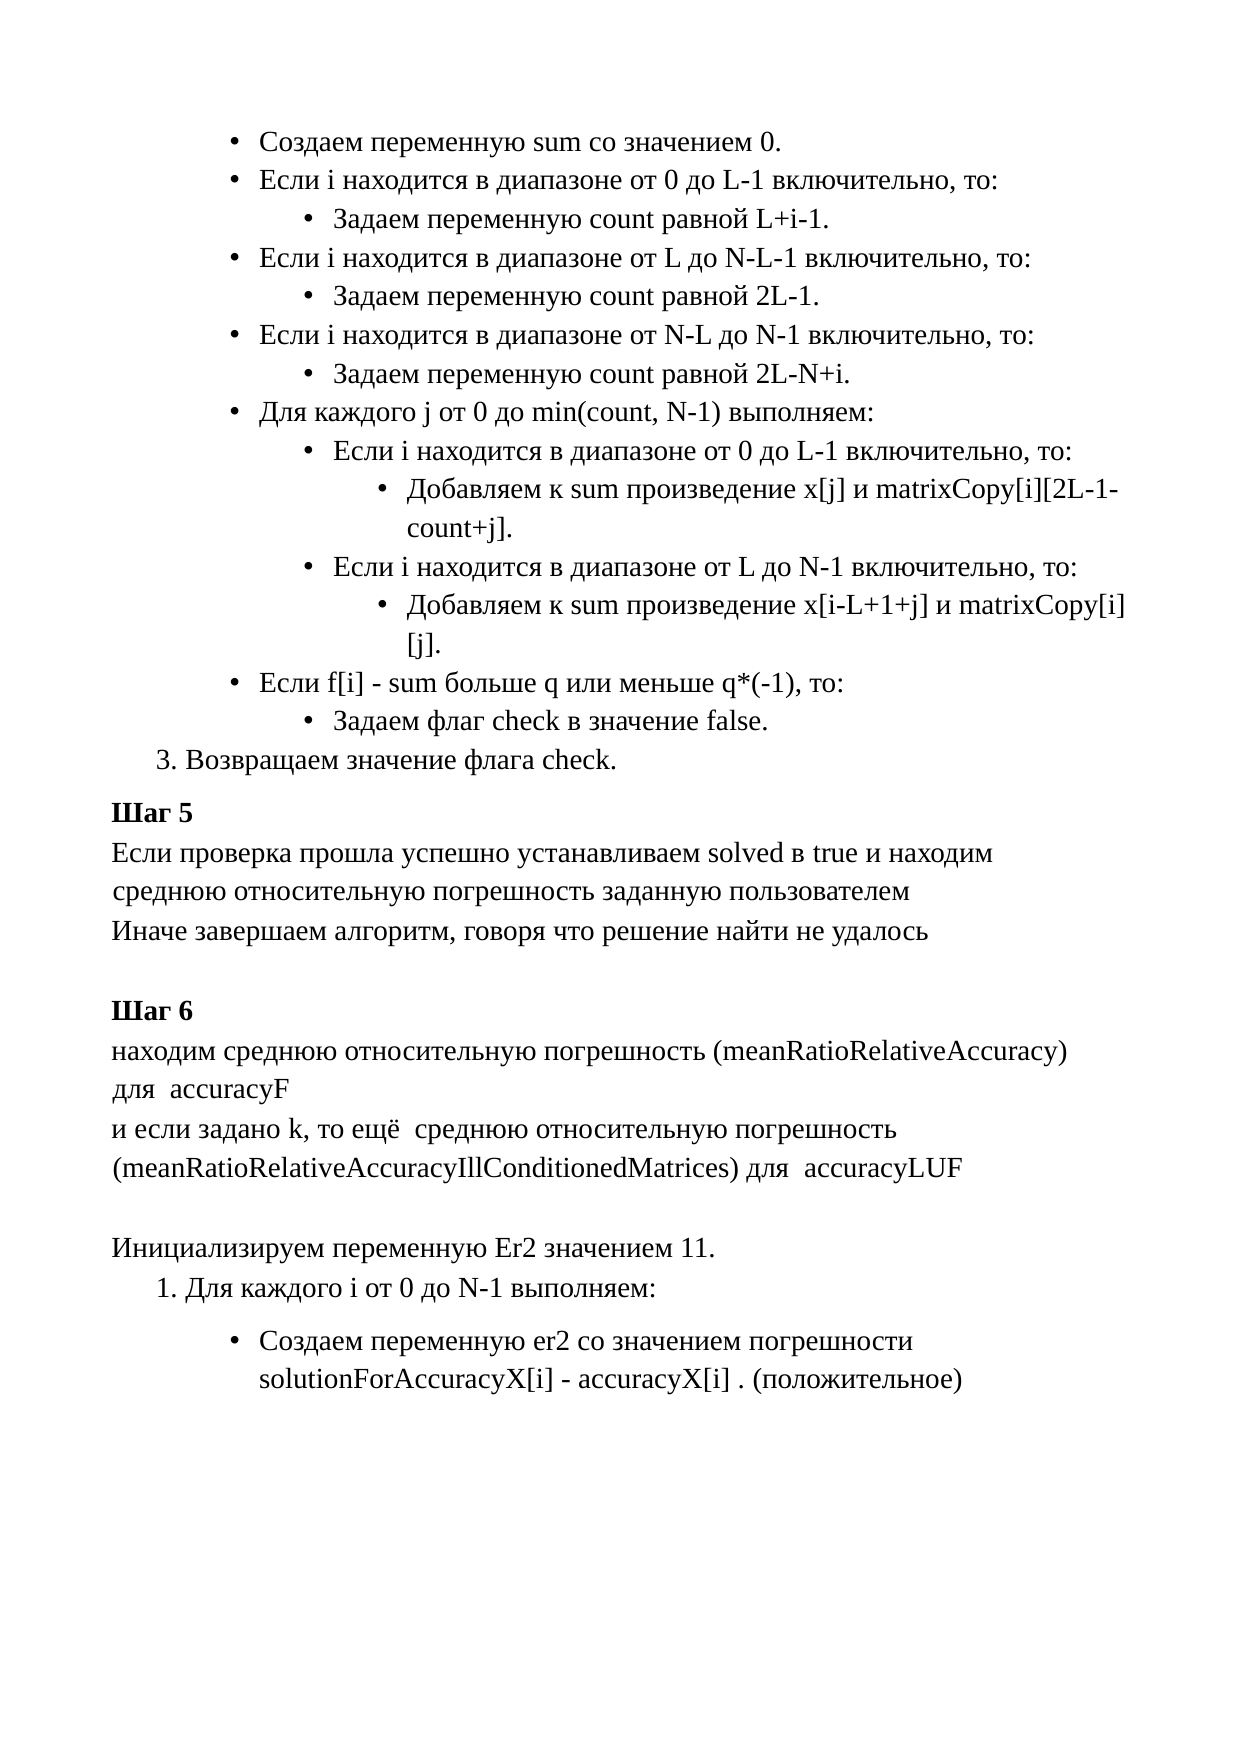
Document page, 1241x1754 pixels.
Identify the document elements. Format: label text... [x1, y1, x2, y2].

text Если проверка прошла успешно устанавливаем solved в true и находим среднюю относительную погрешность заданную пользователем [111, 835, 1105, 907]
text Инициализируем переменную Er2 значением 11. [111, 1230, 1105, 1263]
list Задаем переменную count равной 2L-1. [303, 278, 1151, 312]
list Создаем переменную er2 со значением погрешности solutionForAccuracyX[i] - accuracyX[i] . (положительное) [229, 1323, 1151, 1395]
list Задаем флаг check в значение false. [303, 703, 1151, 737]
list Задаем переменную count равной 2L-N+i. [303, 356, 1151, 389]
list Добавляем к sum произведение x[i-L+1+j] и matrixCopy[i][j]. [377, 587, 1151, 660]
list Возвращаем значение флага check. [156, 742, 1151, 776]
text находим среднюю относительную погрешность (meanRatioRelativeAccuracy) для accuracyF [111, 1033, 1105, 1105]
text Иначе завершаем алгоритм, говоря что решение найти не удалось [111, 913, 1105, 947]
text Шаг 5 [111, 795, 1105, 829]
list Добавляем к sum произведение x[j] и matrixCopy[i][2L-1-count+j]. [377, 472, 1151, 544]
list Если i находится в диапазоне от L до N-1 включительно, то: [303, 549, 1151, 582]
list Если i находится в диапазоне от N-L до N-1 включительно, то: [229, 317, 1151, 351]
list Создаем переменную sum со значением 0. [229, 124, 1151, 157]
list Если i находится в диапазоне от 0 до L-1 включительно, то: [303, 433, 1151, 467]
list Для каждого j от 0 до min(count, N-1) выполняем: [229, 394, 1151, 428]
list Для каждого i от 0 до N-1 выполняем: [156, 1270, 1151, 1303]
text Шаг 6 [111, 993, 1105, 1027]
list Если i находится в диапазоне от 0 до L-1 включительно, то: [229, 162, 1151, 196]
list Если f[i] - sum больше q или меньше q*(-1), то: [229, 665, 1151, 698]
list Если i находится в диапазоне от L до N-L-1 включительно, то: [229, 240, 1151, 273]
text и если задано k, то ещё среднюю относительную погрешность (meanRatioRelativeAccuracyIllConditionedMatrices) для accuracyLUF [111, 1112, 1105, 1184]
list Задаем переменную count равной L+i-1. [303, 201, 1151, 235]
